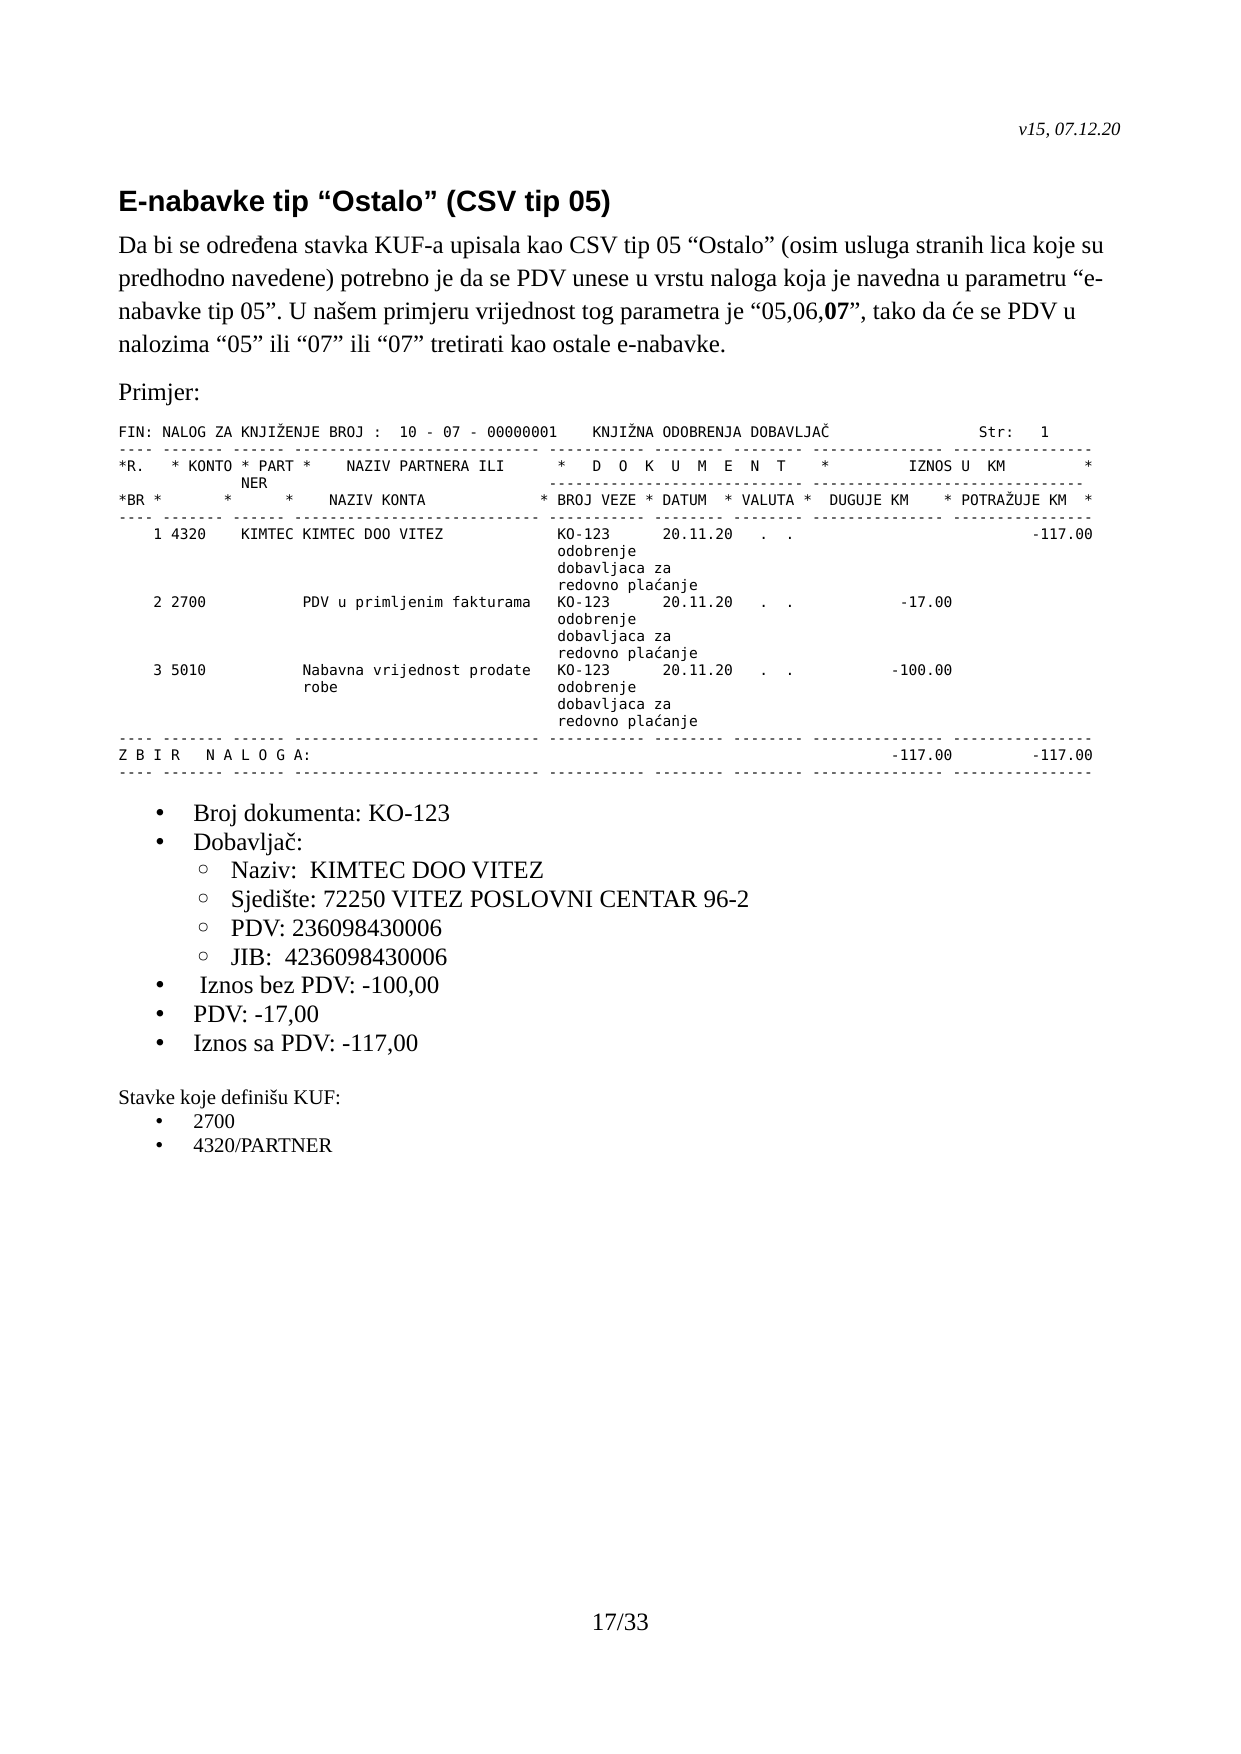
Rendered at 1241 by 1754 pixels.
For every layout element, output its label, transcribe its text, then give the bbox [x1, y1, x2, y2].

text robe odobrenje [118, 679, 1122, 696]
text 3 5010 Nabavna vrijednost prodate KO-123 20.11.20 . . -100.00 [118, 662, 1122, 679]
text Stavke koje definišu KUF: [118, 1085, 1122, 1109]
text 1 4320 KIMTEC KIMTEC DOO VITEZ KO-123 20.11.20 . . -117.00 [118, 526, 1122, 543]
text ---- ------- ------ ---------------------------- ----------- -------- -------- --------------- ---------------- [118, 441, 1122, 458]
subtitle E-nabavke tip “Ostalo” (CSV tip 05) [118, 184, 1122, 217]
text NER ----------------------------- ------------------------------- [118, 475, 1122, 492]
list Iznos bez PDV: -100,00 [156, 970, 1122, 999]
text dobavljaca za [118, 696, 1122, 713]
text odobrenje [118, 543, 1122, 560]
list Naziv: KIMTEC DOO VITEZ [193, 855, 1122, 884]
list 2700 [156, 1109, 1122, 1133]
list PDV: 236098430006 [193, 913, 1122, 942]
list Dobavljač: [156, 827, 1122, 855]
text odobrenje [118, 611, 1122, 628]
text Primjer: [118, 377, 1122, 405]
text dobavljaca za [118, 628, 1122, 645]
list Broj dokumenta: KO-123 [156, 798, 1122, 827]
list JIB: 4236098430006 [193, 942, 1122, 970]
text dobavljaca za [118, 560, 1122, 577]
text *R. * KONTO * PART * NAZIV PARTNERA ILI * D O K U M E N T * IZNOS U KM * [118, 458, 1122, 475]
text *BR * * * NAZIV KONTA * BROJ VEZE * DATUM * VALUTA * DUGUJE KM * POTRAŽUJE KM * [118, 492, 1122, 509]
list 4320/PARTNER [156, 1133, 1122, 1157]
list Sjedište: 72250 VITEZ POSLOVNI CENTAR 96-2 [193, 884, 1122, 913]
text ---- ------- ------ ---------------------------- ----------- -------- -------- --------------- ---------------- [118, 509, 1122, 526]
list Iznos sa PDV: -117,00 [156, 1028, 1122, 1057]
list PDV: -17,00 [156, 999, 1122, 1028]
text Da bi se određena stavka KUF-a upisala kao CSV tip 05 “Ostalo” (osim usluga stranih lica koje su predhodno navedene) potrebno je da se PDV unese u vrstu naloga koja je navedna u parametru “e-nabavke tip 05”. U našem primjeru vrijednost tog parametra je “05,06,07”, tako da će se PDV u nalozima “05” ili “07” ili “07” tretirati kao ostale e-nabavke. [118, 230, 1122, 358]
text redovno plaćanje [118, 577, 1122, 594]
text 2 2700 PDV u primljenim fakturama KO-123 20.11.20 . . -17.00 [118, 594, 1122, 611]
text redovno plaćanje [118, 713, 1122, 730]
text ---- ------- ------ ---------------------------- ----------- -------- -------- --------------- ---------------- [118, 764, 1122, 781]
text FIN: NALOG ZA KNJIŽENJE BROJ : 10 - 07 - 00000001 KNJIŽNA ODOBRENJA DOBAVLJAČ Str: 1 [118, 424, 1122, 441]
text redovno plaćanje [118, 645, 1122, 662]
text Z B I R N A L O G A: -117.00 -117.00 [118, 747, 1122, 764]
text ---- ------- ------ ---------------------------- ----------- -------- -------- --------------- ---------------- [118, 730, 1122, 747]
